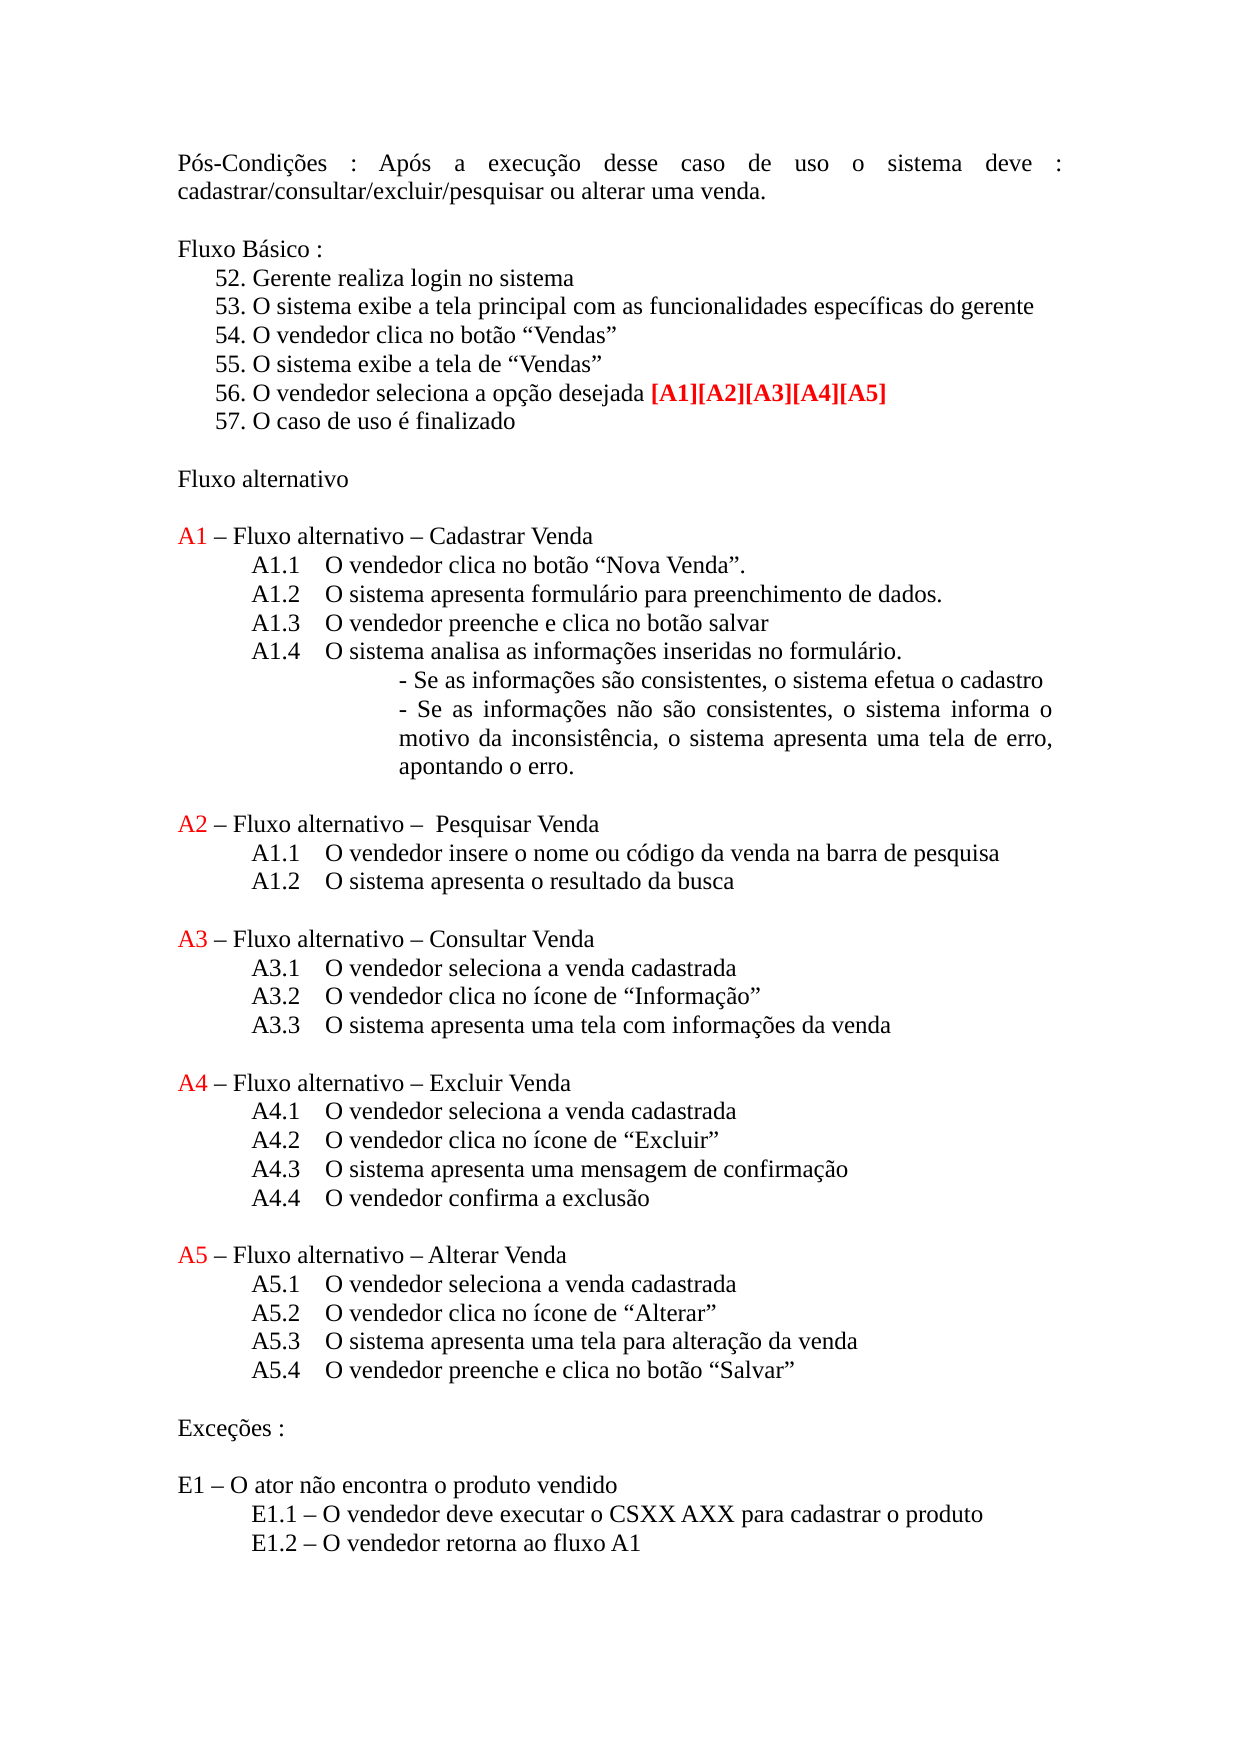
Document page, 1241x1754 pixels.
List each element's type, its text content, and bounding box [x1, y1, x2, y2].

list O caso de uso é finalizado [215, 406, 1063, 435]
text A5 – Fluxo alternativo – Alterar Venda [177, 1240, 1063, 1269]
text A4.3 O sistema apresenta uma mensagem de confirmação [177, 1154, 1063, 1183]
text A5.2 O vendedor clica no ícone de “Alterar” [177, 1298, 1063, 1326]
list O vendedor clica no botão “Vendas” [215, 320, 1063, 349]
text A1.1 O vendedor clica no botão “Nova Venda”. [177, 550, 1063, 579]
text A3.1 O vendedor seleciona a venda cadastrada [177, 953, 1063, 981]
text A4 – Fluxo alternativo – Excluir Venda [177, 1068, 1063, 1096]
text A1.2 O sistema apresenta formulário para preenchimento de dados. [177, 579, 1063, 608]
text A3 – Fluxo alternativo – Consultar Venda [177, 924, 1063, 953]
list O sistema exibe a tela de “Vendas” [215, 349, 1063, 378]
text A4.1 O vendedor seleciona a venda cadastrada [177, 1096, 1063, 1125]
text Fluxo Básico : [177, 234, 1063, 263]
text E1.1 – O vendedor deve executar o CSXX AXX para cadastrar o produto [177, 1499, 1063, 1528]
text Exceções : [177, 1413, 1063, 1441]
text A5.1 O vendedor seleciona a venda cadastrada [177, 1269, 1063, 1298]
text - Se as informações são consistentes, o sistema efetua o cadastro [251, 665, 1063, 694]
text A1.1 O vendedor insere o nome ou código da venda na barra de pesquisa [177, 838, 1063, 866]
text Fluxo alternativo [177, 464, 1063, 493]
text A1.2 O sistema apresenta o resultado da busca [177, 866, 1063, 895]
text A3.2 O vendedor clica no ícone de “Informação” [177, 981, 1063, 1010]
text A4.4 O vendedor confirma a exclusão [177, 1183, 1063, 1211]
text A1 – Fluxo alternativo – Cadastrar Venda [177, 521, 1063, 550]
text E1 – O ator não encontra o produto vendido [177, 1470, 1063, 1499]
text A4.2 O vendedor clica no ícone de “Excluir” [177, 1125, 1063, 1154]
text A5.3 O sistema apresenta uma tela para alteração da venda [177, 1326, 1063, 1355]
list O sistema exibe a tela principal com as funcionalidades específicas do gerente [215, 291, 1063, 320]
text - Se as informações não são consistentes, o sistema informa o motivo da inconsistência, o sistema apresenta uma tela de erro, apontando o erro. [177, 694, 1063, 780]
text A1.3 O vendedor preenche e clica no botão salvar [177, 608, 1063, 636]
list Gerente realiza login no sistema [215, 263, 1063, 291]
list O vendedor seleciona a opção desejada [A1][A2][A3][A4][A5] [215, 378, 1063, 406]
text E1.2 – O vendedor retorna ao fluxo A1 [177, 1528, 1063, 1556]
text A5.4 O vendedor preenche e clica no botão “Salvar” [177, 1355, 1063, 1384]
text A1.4 O sistema analisa as informações inseridas no formulário. [177, 636, 1063, 665]
text Pós-Condições : Após a execução desse caso de uso o sistema deve : cadastrar/consultar/excluir/pesquisar ou alterar uma venda. [177, 148, 1063, 205]
text A2 – Fluxo alternativo – Pesquisar Venda [177, 809, 1063, 838]
text A3.3 O sistema apresenta uma tela com informações da venda [177, 1010, 1063, 1039]
